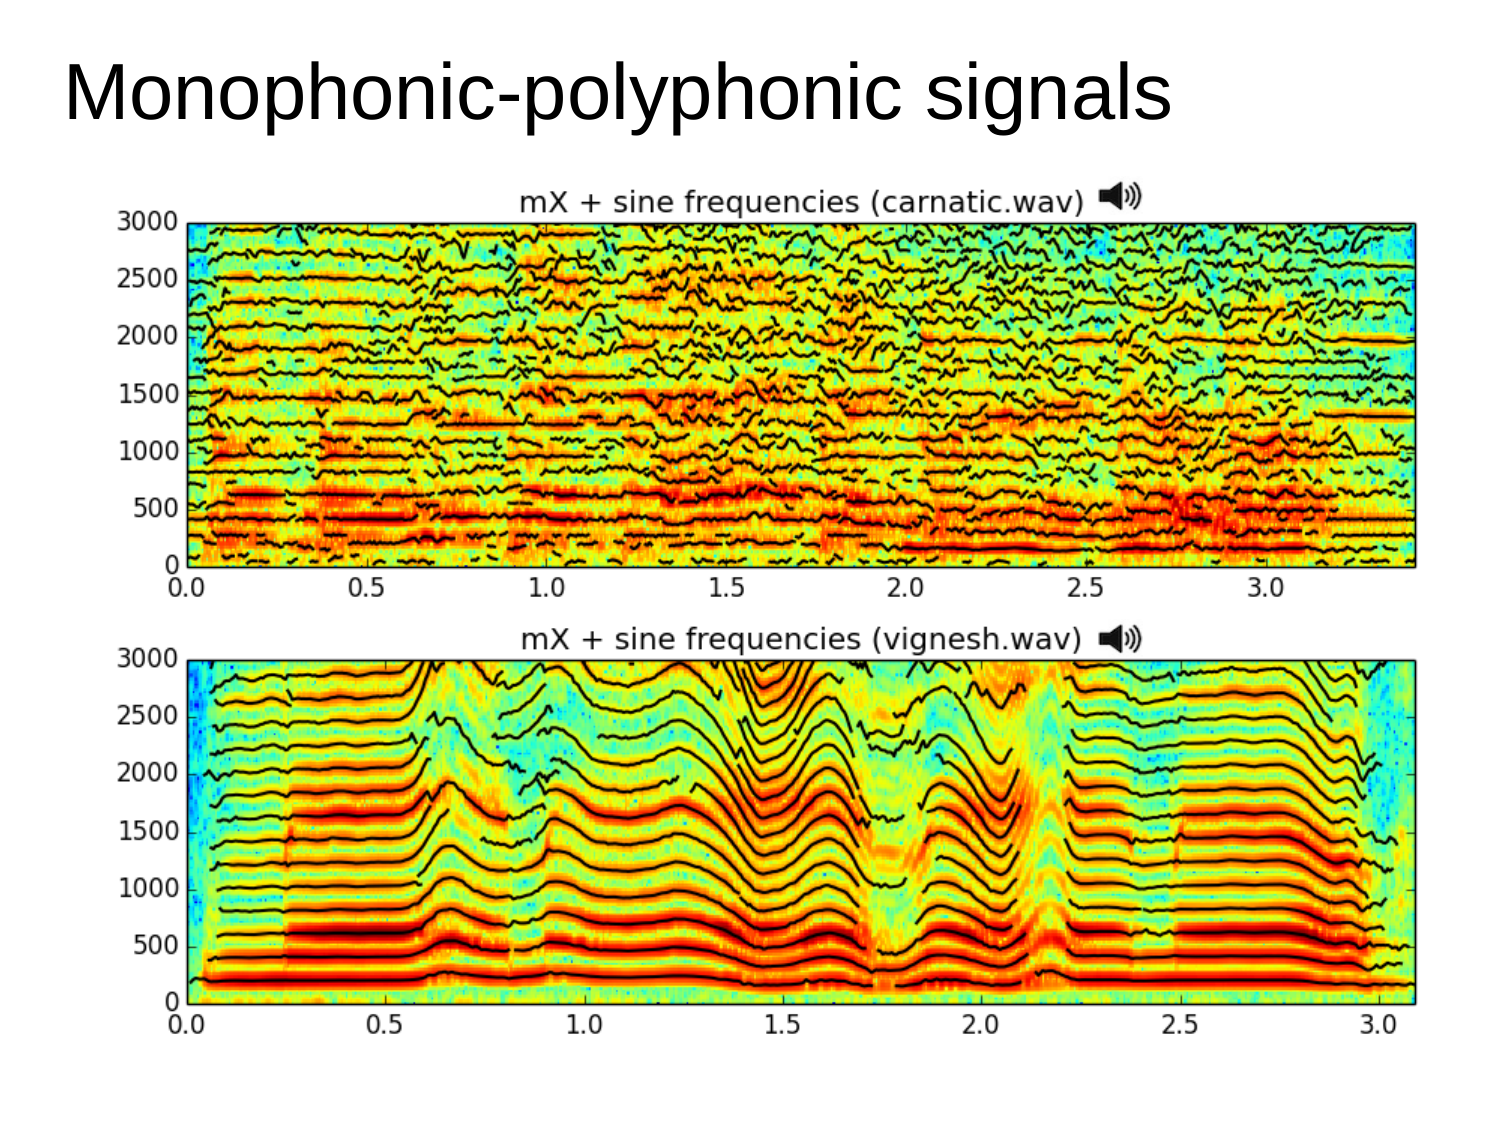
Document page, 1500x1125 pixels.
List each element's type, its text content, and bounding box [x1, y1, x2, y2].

title Monophonic-polyphonic signals [63, 0, 1414, 186]
picture [91, 163, 1442, 1064]
